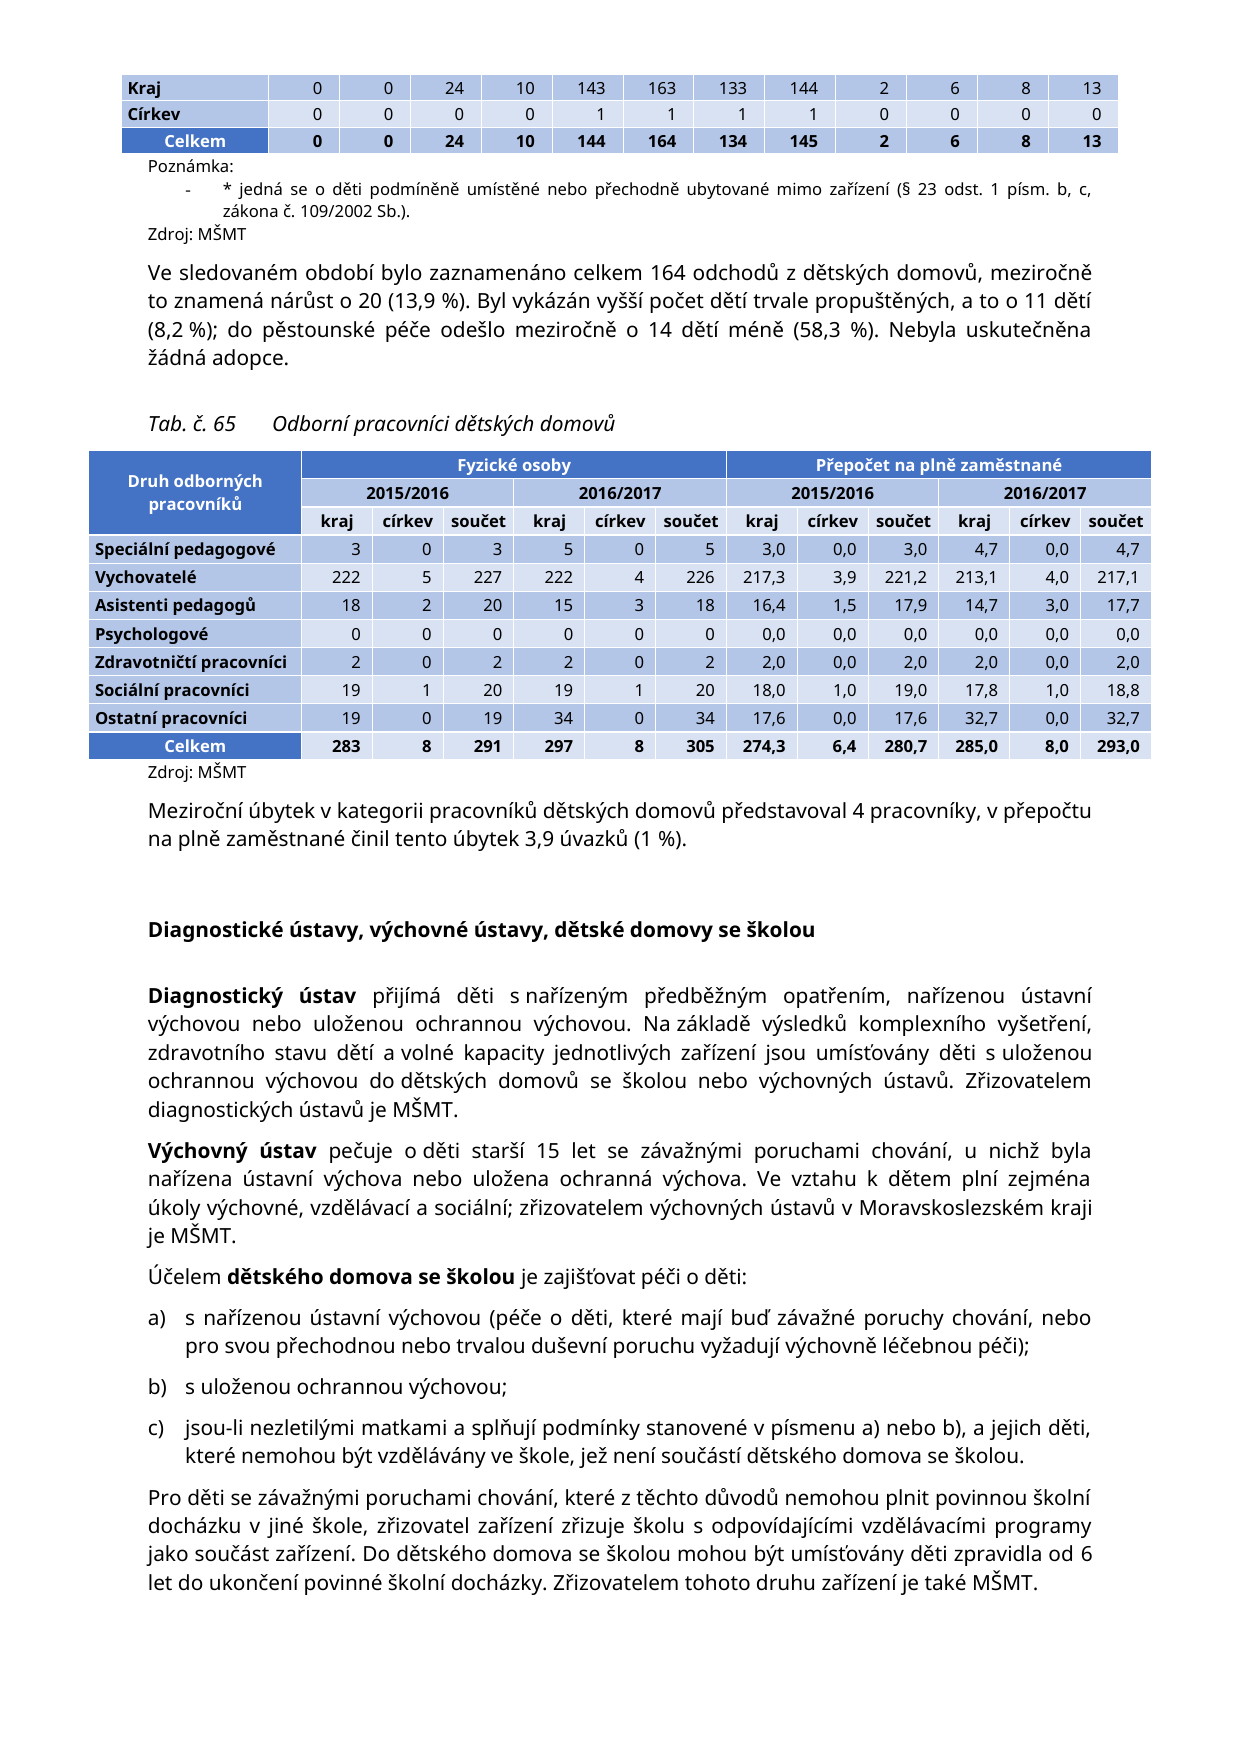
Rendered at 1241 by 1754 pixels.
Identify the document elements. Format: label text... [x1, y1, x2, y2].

table_cell součet [869, 508, 938, 534]
table_cell 0,0 [1010, 704, 1080, 731]
table_cell Ostatní pracovníci [89, 704, 301, 731]
table_header Přepočet na plně zaměstnané [727, 451, 1151, 478]
table_cell 213,1 [939, 564, 1009, 591]
table_cell součet [656, 508, 726, 534]
table_cell 6,4 [798, 733, 868, 759]
list s uloženou ochrannou výchovou; [148, 1372, 1092, 1401]
table_cell 19 [514, 676, 584, 703]
table_cell 2,0 [939, 648, 1009, 675]
table_cell součet [1081, 508, 1151, 534]
table_cell 8 [978, 75, 1048, 100]
table_cell 1 [765, 101, 835, 127]
table_cell 2016/2017 [939, 479, 1151, 506]
table_cell 134 [694, 128, 764, 153]
table_cell 19 [302, 704, 372, 731]
table_cell 24 [411, 128, 481, 153]
table_cell 4,7 [939, 536, 1009, 563]
table_cell církev [1010, 508, 1080, 534]
table_cell Psychologové [89, 620, 301, 647]
table_cell 0,0 [1081, 620, 1151, 647]
table_cell 14,7 [939, 592, 1009, 619]
table_cell 1,0 [1010, 676, 1080, 703]
table_cell 3,0 [727, 536, 797, 563]
table_cell 0 [1049, 101, 1118, 127]
text Meziroční úbytek v kategorii pracovníků dětských domovů představoval 4 pracovníky, v přepočtu na plně zaměstnané činil tento úbytek 3,9 úvazků (1 %). [148, 796, 1092, 853]
table_cell 0 [340, 75, 410, 100]
table_cell 8 [978, 128, 1048, 153]
table_cell 2016/2017 [514, 479, 726, 506]
table_cell 0,0 [939, 620, 1009, 647]
table_cell 24 [411, 75, 481, 100]
table_cell 8,0 [1010, 733, 1080, 759]
table_cell Kraj [122, 75, 268, 100]
table_cell 2015/2016 [302, 479, 513, 506]
table_cell 2,0 [869, 648, 938, 675]
table_cell 17,6 [869, 704, 938, 731]
table_cell 0,0 [727, 620, 797, 647]
table_cell 1 [553, 101, 623, 127]
table_cell 13 [1049, 75, 1118, 100]
table_cell 34 [656, 704, 726, 731]
table_cell 0 [907, 101, 977, 127]
table_cell Celkem [122, 128, 268, 153]
table_cell 274,3 [727, 733, 797, 759]
table_cell 217,1 [1081, 564, 1151, 591]
table_cell 1 [624, 101, 693, 127]
table_cell církev [585, 508, 655, 534]
table_cell 2 [373, 592, 443, 619]
table_cell 16,4 [727, 592, 797, 619]
table_cell 8 [373, 733, 443, 759]
table_cell 0,0 [798, 648, 868, 675]
table_cell 226 [656, 564, 726, 591]
table_cell 19 [302, 676, 372, 703]
table_cell 1 [694, 101, 764, 127]
text Diagnostický ústav přijímá děti s nařízeným předběžným opatřením, nařízenou ústavní výchovou nebo uloženou ochrannou výchovou. Na základě výsledků komplexního vyšetření, zdravotního stavu dětí a volné kapacity jednotlivých zařízení jsou umísťovány děti s uloženou ochrannou výchovou do dětských domovů se školou nebo výchovných ústavů. Zřizovatelem diagnostických ústavů je MŠMT. [148, 981, 1092, 1123]
table_cell 222 [514, 564, 584, 591]
table_cell 164 [624, 128, 693, 153]
table_cell 10 [482, 75, 552, 100]
table_cell kraj [939, 508, 1009, 534]
table_cell 20 [656, 676, 726, 703]
table_cell 2 [656, 648, 726, 675]
table_cell 0,0 [1010, 620, 1080, 647]
table_cell 2015/2016 [727, 479, 938, 506]
table_cell 1 [373, 676, 443, 703]
table_cell 283 [302, 733, 372, 759]
table_cell 19,0 [869, 676, 938, 703]
table_cell 3 [444, 536, 513, 563]
table_cell 2,0 [1081, 648, 1151, 675]
table_cell 0 [514, 620, 584, 647]
text Diagnostické ústavy, výchovné ústavy, dětské domovy se školou [148, 915, 1092, 943]
table_cell 2,0 [727, 648, 797, 675]
table_cell 0 [269, 101, 339, 127]
table_cell 3,9 [798, 564, 868, 591]
table_cell 227 [444, 564, 513, 591]
table_cell 17,7 [1081, 592, 1151, 619]
table_cell 18 [302, 592, 372, 619]
table_cell 280,7 [869, 733, 938, 759]
table_cell Sociální pracovníci [89, 676, 301, 703]
table_cell 2 [444, 648, 513, 675]
table_cell 0 [373, 704, 443, 731]
table_cell 4,0 [1010, 564, 1080, 591]
table_cell 2 [836, 128, 906, 153]
table_cell 0 [269, 75, 339, 100]
table_cell 0,0 [869, 620, 938, 647]
table_cell 2 [836, 75, 906, 100]
table_cell 17,8 [939, 676, 1009, 703]
table_cell 291 [444, 733, 513, 759]
text Ve sledovaném období bylo zaznamenáno celkem 164 odchodů z dětských domovů, meziročně to znamená nárůst o 20 (13,9 %). Byl vykázán vyšší počet dětí trvale propuštěných, a to o 11 dětí (8,2 %); do pěstounské péče odešlo meziročně o 14 dětí méně (58,3 %). Nebyla uskutečněna žádná adopce. [148, 258, 1092, 372]
table_cell 10 [482, 128, 552, 153]
table_cell církev [373, 508, 443, 534]
table_cell 3,0 [869, 536, 938, 563]
table_cell 144 [553, 128, 623, 153]
table_cell 217,3 [727, 564, 797, 591]
text Pro děti se závažnými poruchami chování, které z těchto důvodů nemohou plnit povinnou školní docházku v jiné škole, zřizovatel zařízení zřizuje školu s odpovídajícími vzdělávacími programy jako součást zařízení. Do dětského domova se školou mohou být umísťovány děti zpravidla od 6 let do ukončení povinné školní docházky. Zřizovatelem tohoto druhu zařízení je také MŠMT. [148, 1483, 1092, 1596]
table_cell 8 [585, 733, 655, 759]
table_cell 163 [624, 75, 693, 100]
list * jedná se o děti podmíněně umístěné nebo přechodně ubytované mimo zařízení (§ 23 odst. 1 písm. b, c, zákona č. 109/2002 Sb.). [185, 177, 1092, 223]
table_cell 0 [373, 536, 443, 563]
table_cell kraj [727, 508, 797, 534]
table_cell 2 [302, 648, 372, 675]
table_cell 3 [585, 592, 655, 619]
table_cell 0 [411, 101, 481, 127]
table_cell Církev [122, 101, 268, 127]
table_cell 133 [694, 75, 764, 100]
table_cell 0 [585, 620, 655, 647]
table_cell 305 [656, 733, 726, 759]
table_cell 20 [444, 592, 513, 619]
list jsou-li nezletilými matkami a splňují podmínky stanovené v písmenu a) nebo b), a jejich děti, které nemohou být vzdělávány ve škole, jež není součástí dětského domova se školou. [148, 1413, 1092, 1470]
table_cell 0 [302, 620, 372, 647]
table_cell Zdravotničtí pracovníci [89, 648, 301, 675]
table_cell 34 [514, 704, 584, 731]
table_header Fyzické osoby [302, 451, 726, 478]
table_cell 0 [444, 620, 513, 647]
text Účelem dětského domova se školou je zajišťovat péči o děti: [148, 1262, 1092, 1290]
table_cell církev [798, 508, 868, 534]
table_cell 32,7 [1081, 704, 1151, 731]
table_cell 4 [585, 564, 655, 591]
table_cell 4,7 [1081, 536, 1151, 563]
list Odborní pracovníci dětských domovů [148, 409, 1092, 438]
table_cell 0 [269, 128, 339, 153]
table_cell 0 [373, 648, 443, 675]
table_cell 0,0 [798, 536, 868, 563]
table_cell 1 [585, 676, 655, 703]
table_cell 18,8 [1081, 676, 1151, 703]
table_cell 19 [444, 704, 513, 731]
table_cell 6 [907, 128, 977, 153]
table_cell 221,2 [869, 564, 938, 591]
table_cell 13 [1049, 128, 1118, 153]
table_cell 1,0 [798, 676, 868, 703]
table_cell 0,0 [1010, 536, 1080, 563]
text Poznámka: [148, 155, 1092, 177]
table_cell 18,0 [727, 676, 797, 703]
table_cell 17,6 [727, 704, 797, 731]
table_cell 0 [656, 620, 726, 647]
table_header Druh odborných pracovníků [89, 451, 301, 534]
text Zdroj: MŠMT [148, 761, 1092, 783]
table_cell Celkem [89, 733, 301, 759]
table_cell 5 [373, 564, 443, 591]
table_cell 0 [585, 704, 655, 731]
table_cell 6 [907, 75, 977, 100]
table_cell 297 [514, 733, 584, 759]
table_cell 2 [514, 648, 584, 675]
table_cell 0 [585, 536, 655, 563]
table_cell 0,0 [1010, 648, 1080, 675]
text Zdroj: MŠMT [148, 223, 1092, 245]
table_cell 32,7 [939, 704, 1009, 731]
table_cell kraj [514, 508, 584, 534]
table_cell 144 [765, 75, 835, 100]
table_cell 145 [765, 128, 835, 153]
table_cell 222 [302, 564, 372, 591]
table_cell kraj [302, 508, 372, 534]
table_cell 0 [340, 101, 410, 127]
table_cell 0 [482, 101, 552, 127]
table_cell 15 [514, 592, 584, 619]
table_cell 20 [444, 676, 513, 703]
table_cell 285,0 [939, 733, 1009, 759]
list s nařízenou ústavní výchovou (péče o děti, které mají buď závažné poruchy chování, nebo pro svou přechodnou nebo trvalou duševní poruchu vyžadují výchovně léčebnou péči); [148, 1303, 1092, 1360]
table_cell 0 [340, 128, 410, 153]
table_cell 0 [373, 620, 443, 647]
table_cell 143 [553, 75, 623, 100]
table_cell 3 [302, 536, 372, 563]
table_cell Vychovatelé [89, 564, 301, 591]
table_cell 293,0 [1081, 733, 1151, 759]
table_cell Asistenti pedagogů [89, 592, 301, 619]
text Výchovný ústav pečuje o děti starší 15 let se závažnými poruchami chování, u nichž byla nařízena ústavní výchova nebo uložena ochranná výchova. Ve vztahu k dětem plní zejména úkoly výchovné, vzdělávací a sociální; zřizovatelem výchovných ústavů v Moravskoslezském kraji je MŠMT. [148, 1136, 1092, 1249]
table_cell 17,9 [869, 592, 938, 619]
table_cell 5 [514, 536, 584, 563]
table_cell 0 [836, 101, 906, 127]
table_cell součet [444, 508, 513, 534]
table_cell 1,5 [798, 592, 868, 619]
table_cell 3,0 [1010, 592, 1080, 619]
table_cell Speciální pedagogové [89, 536, 301, 563]
table_cell 0 [978, 101, 1048, 127]
table_cell 0,0 [798, 620, 868, 647]
table_cell 0,0 [798, 704, 868, 731]
table_cell 18 [656, 592, 726, 619]
table_cell 0 [585, 648, 655, 675]
table_cell 5 [656, 536, 726, 563]
